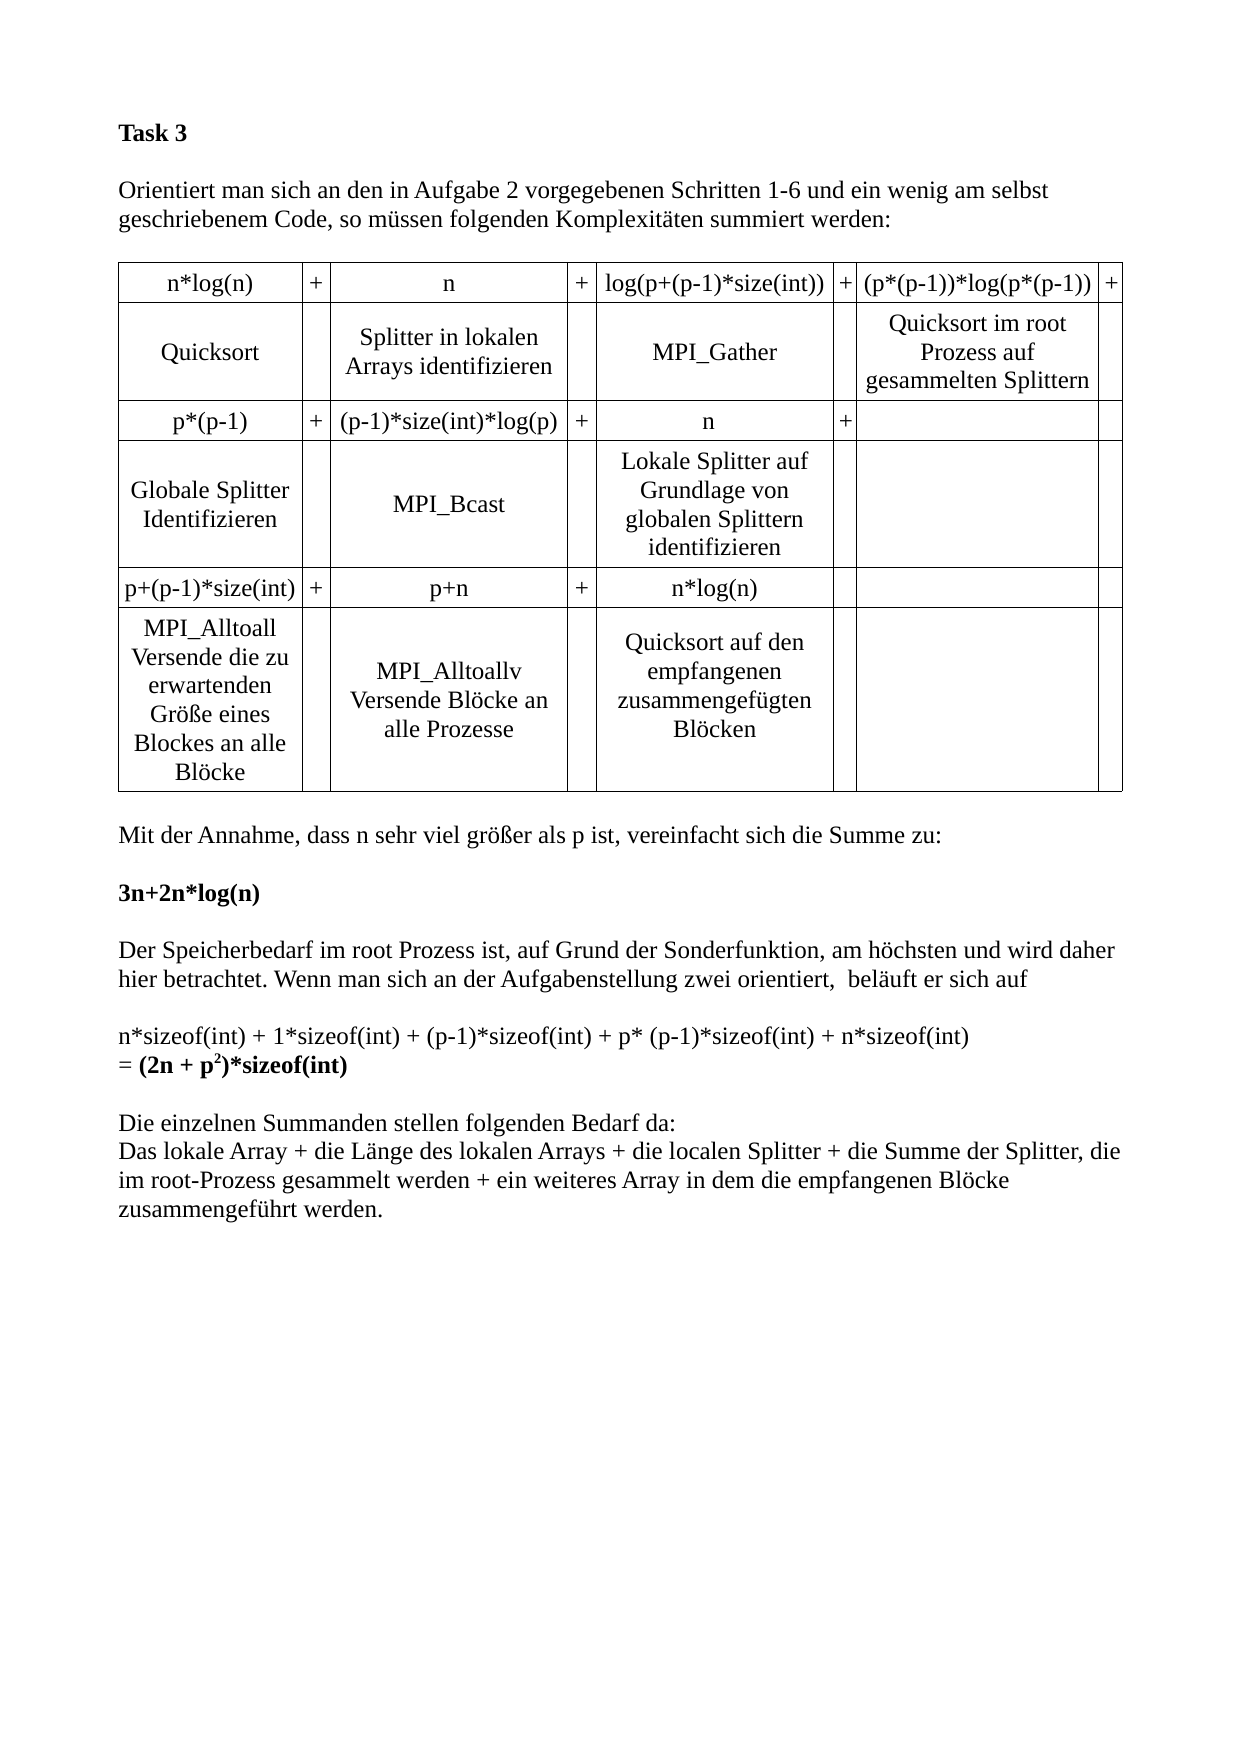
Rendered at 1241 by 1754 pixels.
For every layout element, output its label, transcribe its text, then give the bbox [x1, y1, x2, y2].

text = (2n + p2)*sizeof(int) [118, 1050, 1122, 1079]
table_cell + [568, 568, 596, 607]
table_cell [834, 568, 856, 607]
text Task 3 [118, 118, 1122, 147]
table_cell Lokale Splitter auf Grundlage von globalen Splittern identifizieren [597, 441, 833, 567]
table_cell [834, 441, 856, 567]
table_cell Quicksort im root Prozess auf gesammelten Splittern [857, 303, 1098, 400]
table_header + [568, 263, 596, 302]
table_cell Quicksort [119, 303, 302, 400]
table_header (p*(p-1))*log(p*(p-1)) [857, 263, 1098, 302]
table_cell (p-1)*size(int)*log(p) [331, 401, 567, 440]
table_cell Splitter in lokalen Arrays identifizieren [331, 303, 567, 400]
table_cell [1099, 568, 1122, 607]
table_cell [857, 608, 1098, 791]
table_cell [834, 608, 856, 791]
table_cell p*(p-1) [119, 401, 302, 440]
table_header log(p+(p-1)*size(int)) [597, 263, 833, 302]
table_cell p+(p-1)*size(int) [119, 568, 302, 607]
table_cell + [568, 401, 596, 440]
text Die einzelnen Summanden stellen folgenden Bedarf da: [118, 1108, 1122, 1136]
table_cell [568, 608, 596, 791]
table_cell [568, 303, 596, 400]
table_cell [1099, 303, 1122, 400]
table_cell + [303, 568, 330, 607]
table_cell [568, 441, 596, 567]
table_cell MPI_Bcast [331, 441, 567, 567]
table_cell [303, 303, 330, 400]
table_cell MPI_Gather [597, 303, 833, 400]
table_header + [303, 263, 330, 302]
table_cell [1099, 401, 1122, 440]
text Der Speicherbedarf im root Prozess ist, auf Grund der Sonderfunktion, am höchsten und wird daher hier betrachtet. Wenn man sich an der Aufgabenstellung zwei orientiert, beläuft er sich auf [118, 935, 1122, 993]
table_cell p+n [331, 568, 567, 607]
table_header + [834, 263, 856, 302]
text n*sizeof(int) + 1*sizeof(int) + (p-1)*sizeof(int) + p* (p-1)*sizeof(int) + n*sizeof(int) [118, 1021, 1122, 1050]
table_header n*log(n) [119, 263, 302, 302]
table_header n [331, 263, 567, 302]
text Das lokale Array + die Länge des lokalen Arrays + die localen Splitter + die Summe der Splitter, die im root-Prozess gesammelt werden + ein weiteres Array in dem die empfangenen Blöcke zusammengeführt werden. [118, 1136, 1122, 1223]
table_cell [857, 441, 1098, 567]
table_cell [857, 401, 1098, 440]
table_cell MPI_Alltoallv Versende Blöcke an alle Prozesse [331, 608, 567, 791]
table_header + [1099, 263, 1122, 302]
text Mit der Annahme, dass n sehr viel größer als p ist, vereinfacht sich die Summe zu: [118, 820, 1122, 849]
table_cell n*log(n) [597, 568, 833, 607]
table_cell [303, 441, 330, 567]
table_cell [857, 568, 1098, 607]
table_cell [1099, 608, 1122, 791]
table_cell + [303, 401, 330, 440]
table_cell [1099, 441, 1122, 567]
text Orientiert man sich an den in Aufgabe 2 vorgegebenen Schritten 1-6 und ein wenig am selbst geschriebenem Code, so müssen folgenden Komplexitäten summiert werden: [118, 176, 1122, 233]
table_cell + [834, 401, 856, 440]
table_cell [834, 303, 856, 400]
table_cell [303, 608, 330, 791]
table_cell Quicksort auf den empfangenen zusammengefügten Blöcken [597, 608, 833, 791]
text 3n+2n*log(n) [118, 878, 1122, 906]
table_cell MPI_Alltoall Versende die zu erwartenden Größe eines Blockes an alle Blöcke [119, 608, 302, 791]
table_cell Globale Splitter Identifizieren [119, 441, 302, 567]
table_cell n [597, 401, 833, 440]
